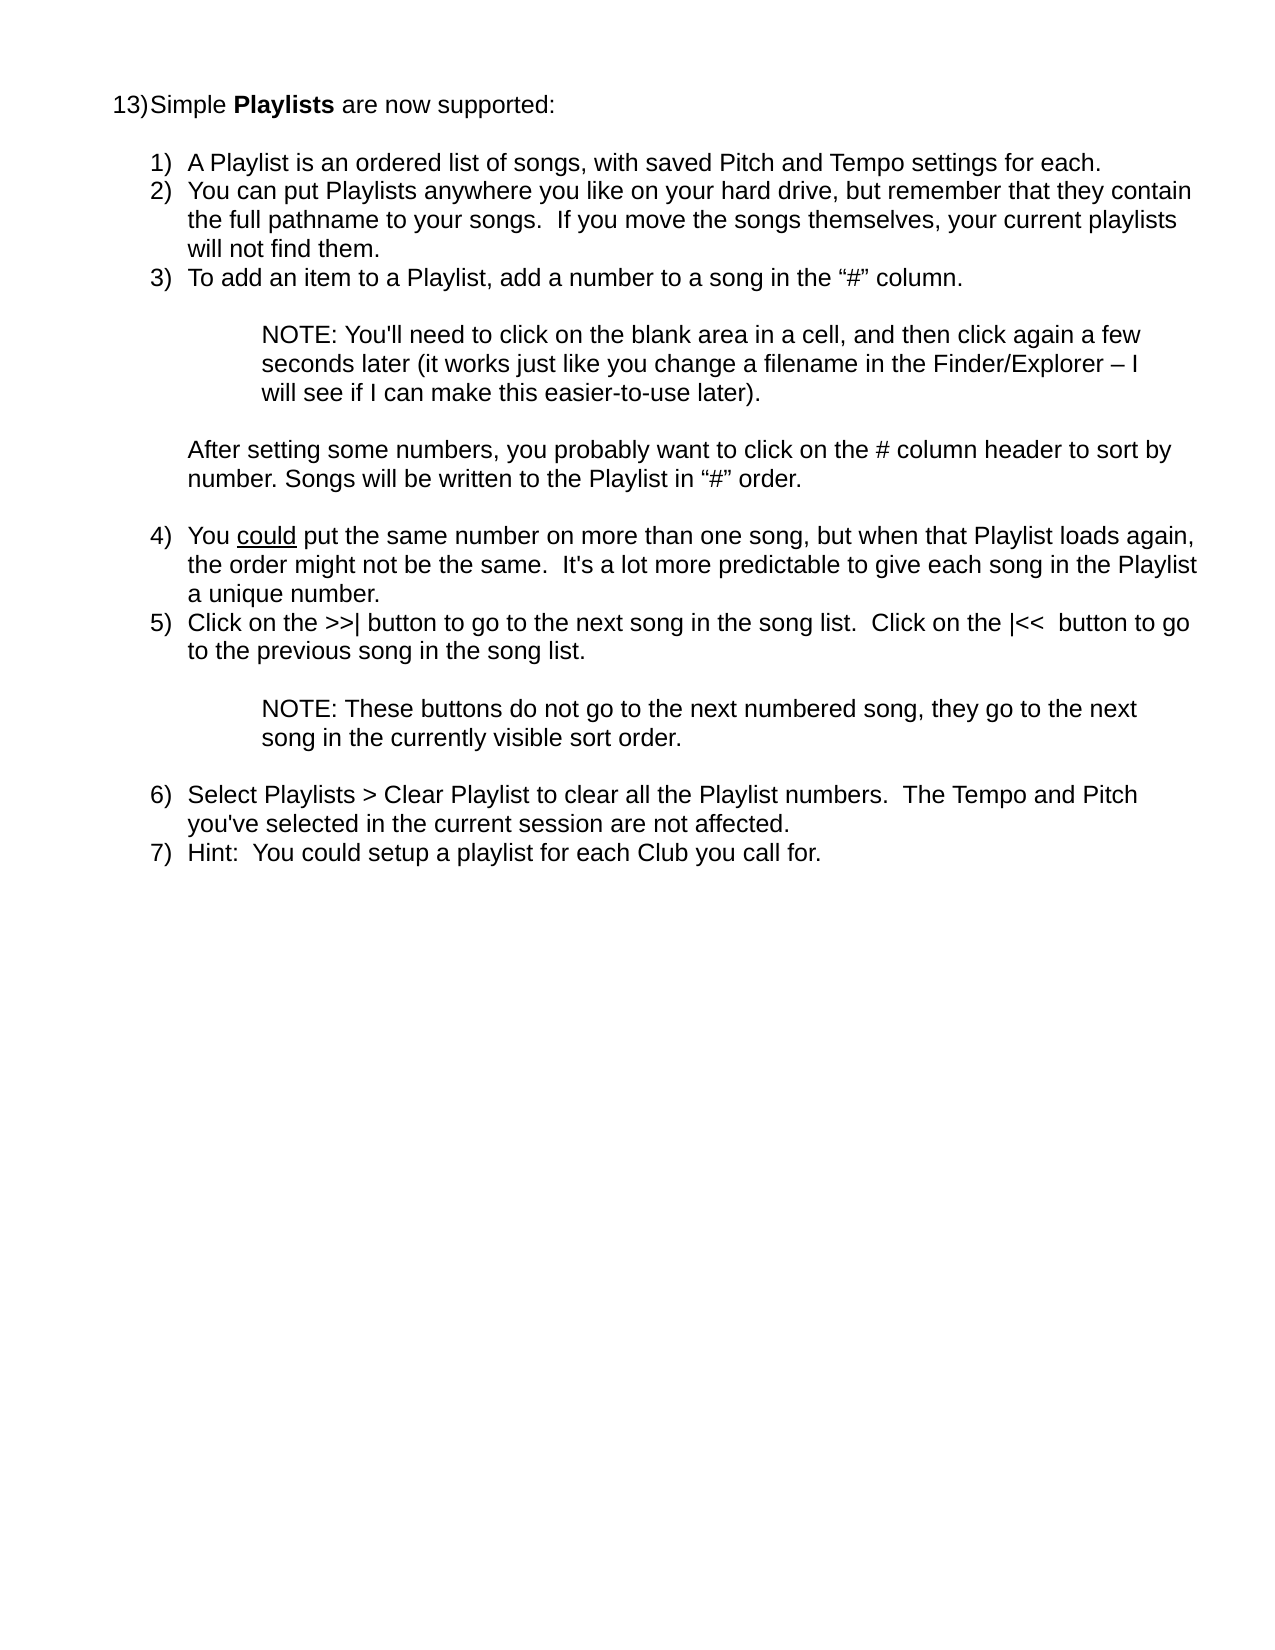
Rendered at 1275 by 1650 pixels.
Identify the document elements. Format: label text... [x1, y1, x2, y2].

list To add an item to a Playlist, add a number to a song in the “#” column. NOTE: You'll need to click on the blank area in a cell, and then click again a few seconds later (it works just like you change a filename in the Finder/Explorer – I will see if I can make this easier-to-use later). After setting some numbers, you probably want to click on the # column header to sort by number. Songs will be written to the Playlist in “#” order. [150, 262, 1200, 521]
list Simple Playlists are now supported: [112, 90, 1200, 147]
list Hint: You could setup a playlist for each Club you call for. [150, 837, 1200, 866]
list You can put Playlists anywhere you like on your hard drive, but remember that they contain the full pathname to your songs. If you move the songs themselves, your current playlists will not find them. [150, 176, 1200, 262]
list Click on the >>| button to go to the next song in the song list. Click on the |<< button to go to the previous song in the song list. NOTE: These buttons do not go to the next numbered song, they go to the next song in the currently visible sort order. [150, 607, 1200, 780]
list A Playlist is an ordered list of songs, with saved Pitch and Tempo settings for each. [150, 147, 1200, 176]
list Select Playlists > Clear Playlist to clear all the Playlist numbers. The Tempo and Pitch you've selected in the current session are not affected. [150, 780, 1200, 837]
list You could put the same number on more than one song, but when that Playlist loads again, the order might not be the same. It's a lot more predictable to give each song in the Playlist a unique number. [150, 521, 1200, 607]
